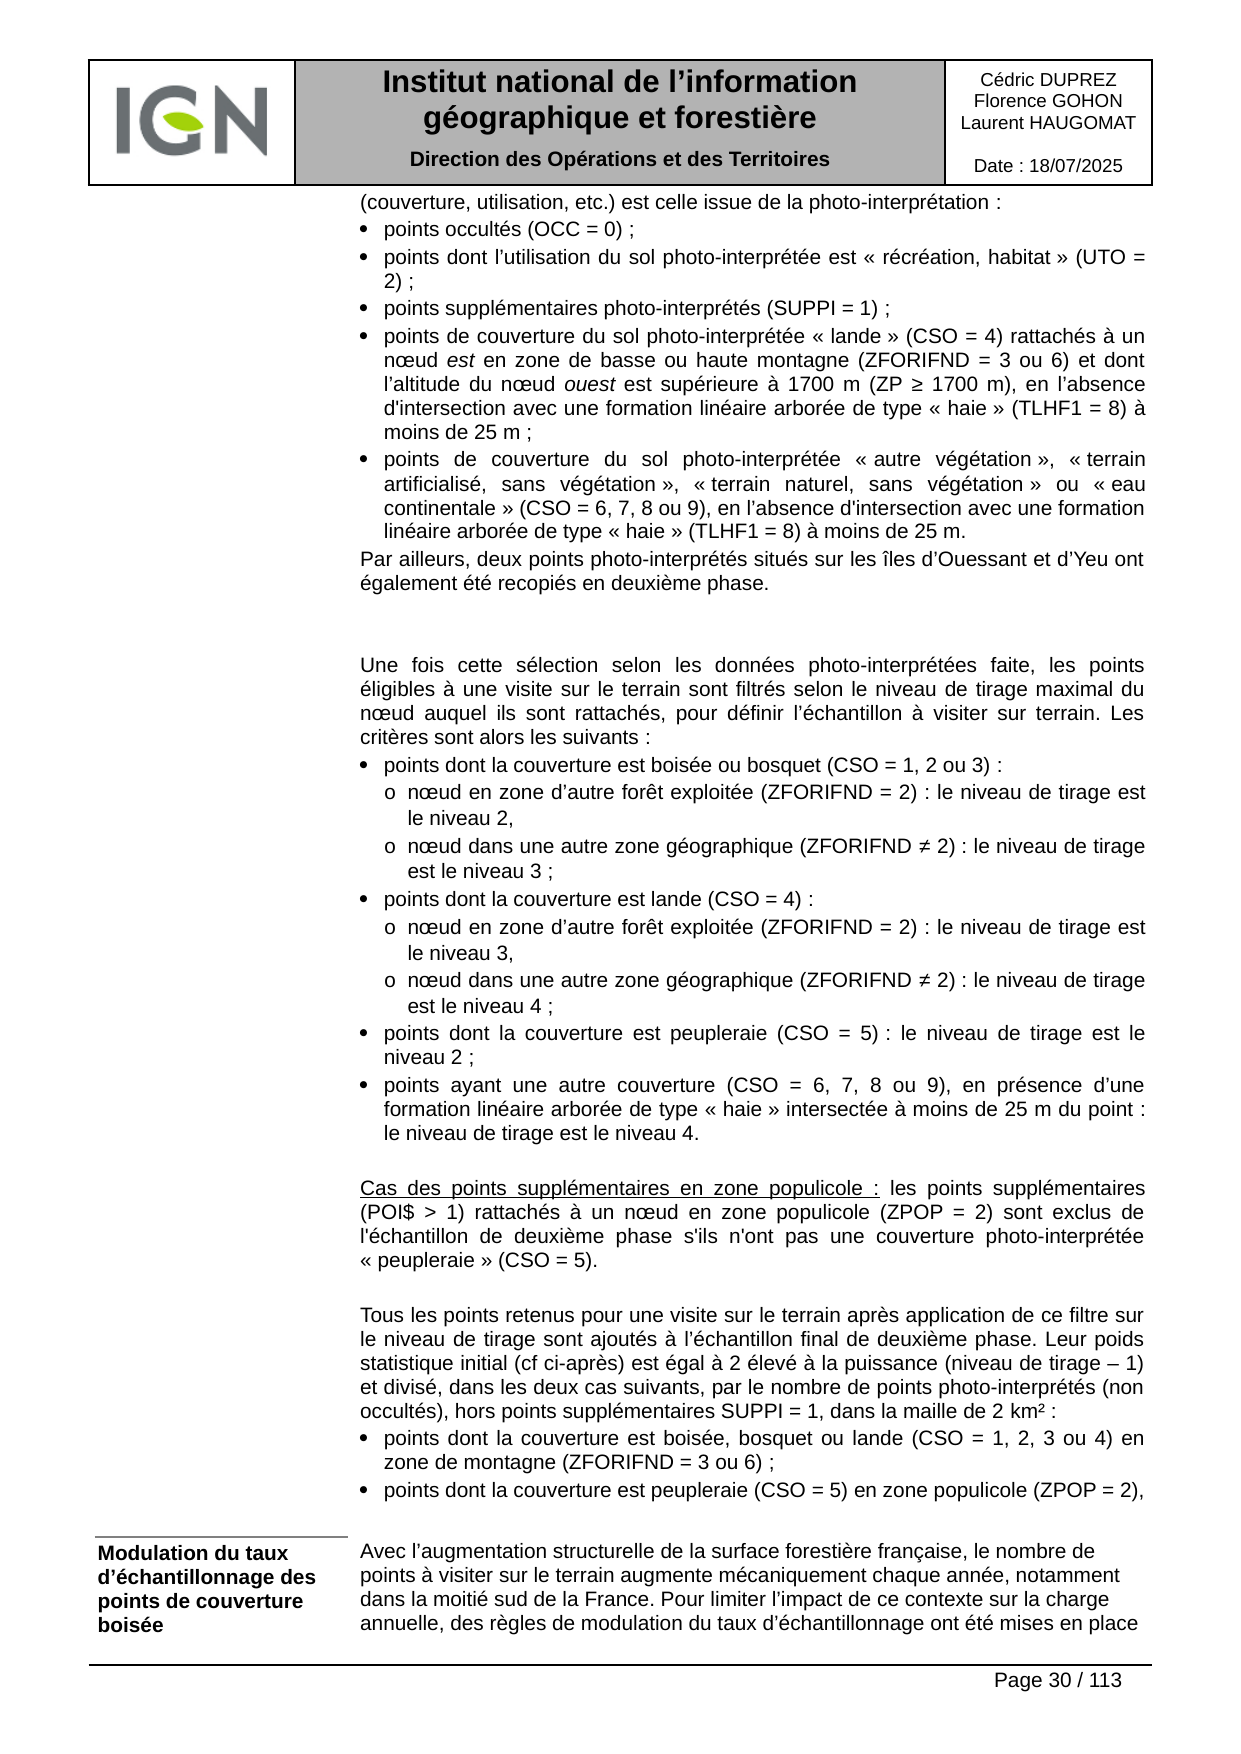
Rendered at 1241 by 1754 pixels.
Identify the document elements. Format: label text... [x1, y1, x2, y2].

table_cell [89, 186, 354, 1535]
table_cell Avec l’augmentation structurelle de la surface forestière française, le nombre de points à visiter sur le terrain augmente mécaniquement chaque année, notamment dans la moitié sud de la France. Pour limiter l’impact de ce contexte sur la charge annuelle, des règles de modulation du taux d’échantillonnage ont été mises en place [354, 1535, 1152, 1646]
picture [91, 62, 293, 180]
table_cell Modulation du taux d’échantillonnage des points de couverture boisée [89, 1535, 354, 1646]
table_cell (couverture, utilisation, etc.) est celle issue de la photo-interprétation : points occultés (OCC = 0) ; points dont l’utilisation du sol photo-interprétée est « récréation, habitat » (UTO = 2) ; points supplémentaires photo-interprétés (SUPPI = 1) ; points de couverture du sol photo-interprétée « lande » (CSO = 4) rattachés à un nœud est en zone de basse ou haute montagne (ZFORIFND = 3 ou 6) et dont l’altitude du nœud ouest est supérieure à 1700 m (ZP ≥ 1700 m), en l’absence d'intersection avec une formation linéaire arborée de type « haie » (TLHF1 = 8) à moins de 25 m ; points de couverture du sol photo-interprétée « autre végétation », « terrain artificialisé, sans végétation », « terrain naturel, sans végétation » ou « eau continentale » (CSO = 6, 7, 8 ou 9), en l’absence d'intersection avec une formation linéaire arborée de type « haie » (TLHF1 = 8) à moins de 25 m. Par ailleurs, deux points photo-interprétés situés sur les îles d’Ouessant et d’Yeu ont également été recopiés en deuxième phase. Une fois cette sélection selon les données photo-interprétées faite, les points éligibles à une visite sur le terrain sont filtrés selon le niveau de tirage maximal du nœud auquel ils sont rattachés, pour définir l’échantillon à visiter sur terrain. Les critères sont alors les suivants : points dont la couverture est boisée ou bosquet (CSO = 1, 2 ou 3) : nœud en zone d’autre forêt exploitée (ZFORIFND = 2) : le niveau de tirage est le niveau 2, nœud dans une autre zone géographique (ZFORIFND ≠ 2) : le niveau de tirage est le niveau 3 ; points dont la couverture est lande (CSO = 4) : nœud en zone d’autre forêt exploitée (ZFORIFND = 2) : le niveau de tirage est le niveau 3, nœud dans une autre zone géographique (ZFORIFND ≠ 2) : le niveau de tirage est le niveau 4 ; points dont la couverture est peupleraie (CSO = 5) : le niveau de tirage est le niveau 2 ; points ayant une autre couverture (CSO = 6, 7, 8 ou 9), en présence d’une formation linéaire arborée de type « haie » intersectée à moins de 25 m du point : le niveau de tirage est le niveau 4. Cas des points supplémentaires en zone populicole : les points supplémentaires (POI$ > 1) rattachés à un nœud en zone populicole (ZPOP = 2) sont exclus de l'échantillon de deuxième phase s'ils n'ont pas une couverture photo-interprétée « peupleraie » (CSO = 5). Tous les points retenus pour une visite sur le terrain après application de ce filtre sur le niveau de tirage sont ajoutés à l’échantillon final de deuxième phase. Leur poids statistique initial (cf ci-après) est égal à 2 élevé à la puissance (niveau de tirage – 1) et divisé, dans les deux cas suivants, par le nombre de points photo-interprétés (non occultés), hors points supplémentaires SUPPI = 1, dans la maille de 2 km² : points dont la couverture est boisée, bosquet ou lande (CSO = 1, 2, 3 ou 4) en zone de montagne (ZFORIFND = 3 ou 6) ; points dont la couverture est peupleraie (CSO = 5) en zone populicole (ZPOP = 2), [354, 186, 1152, 1535]
